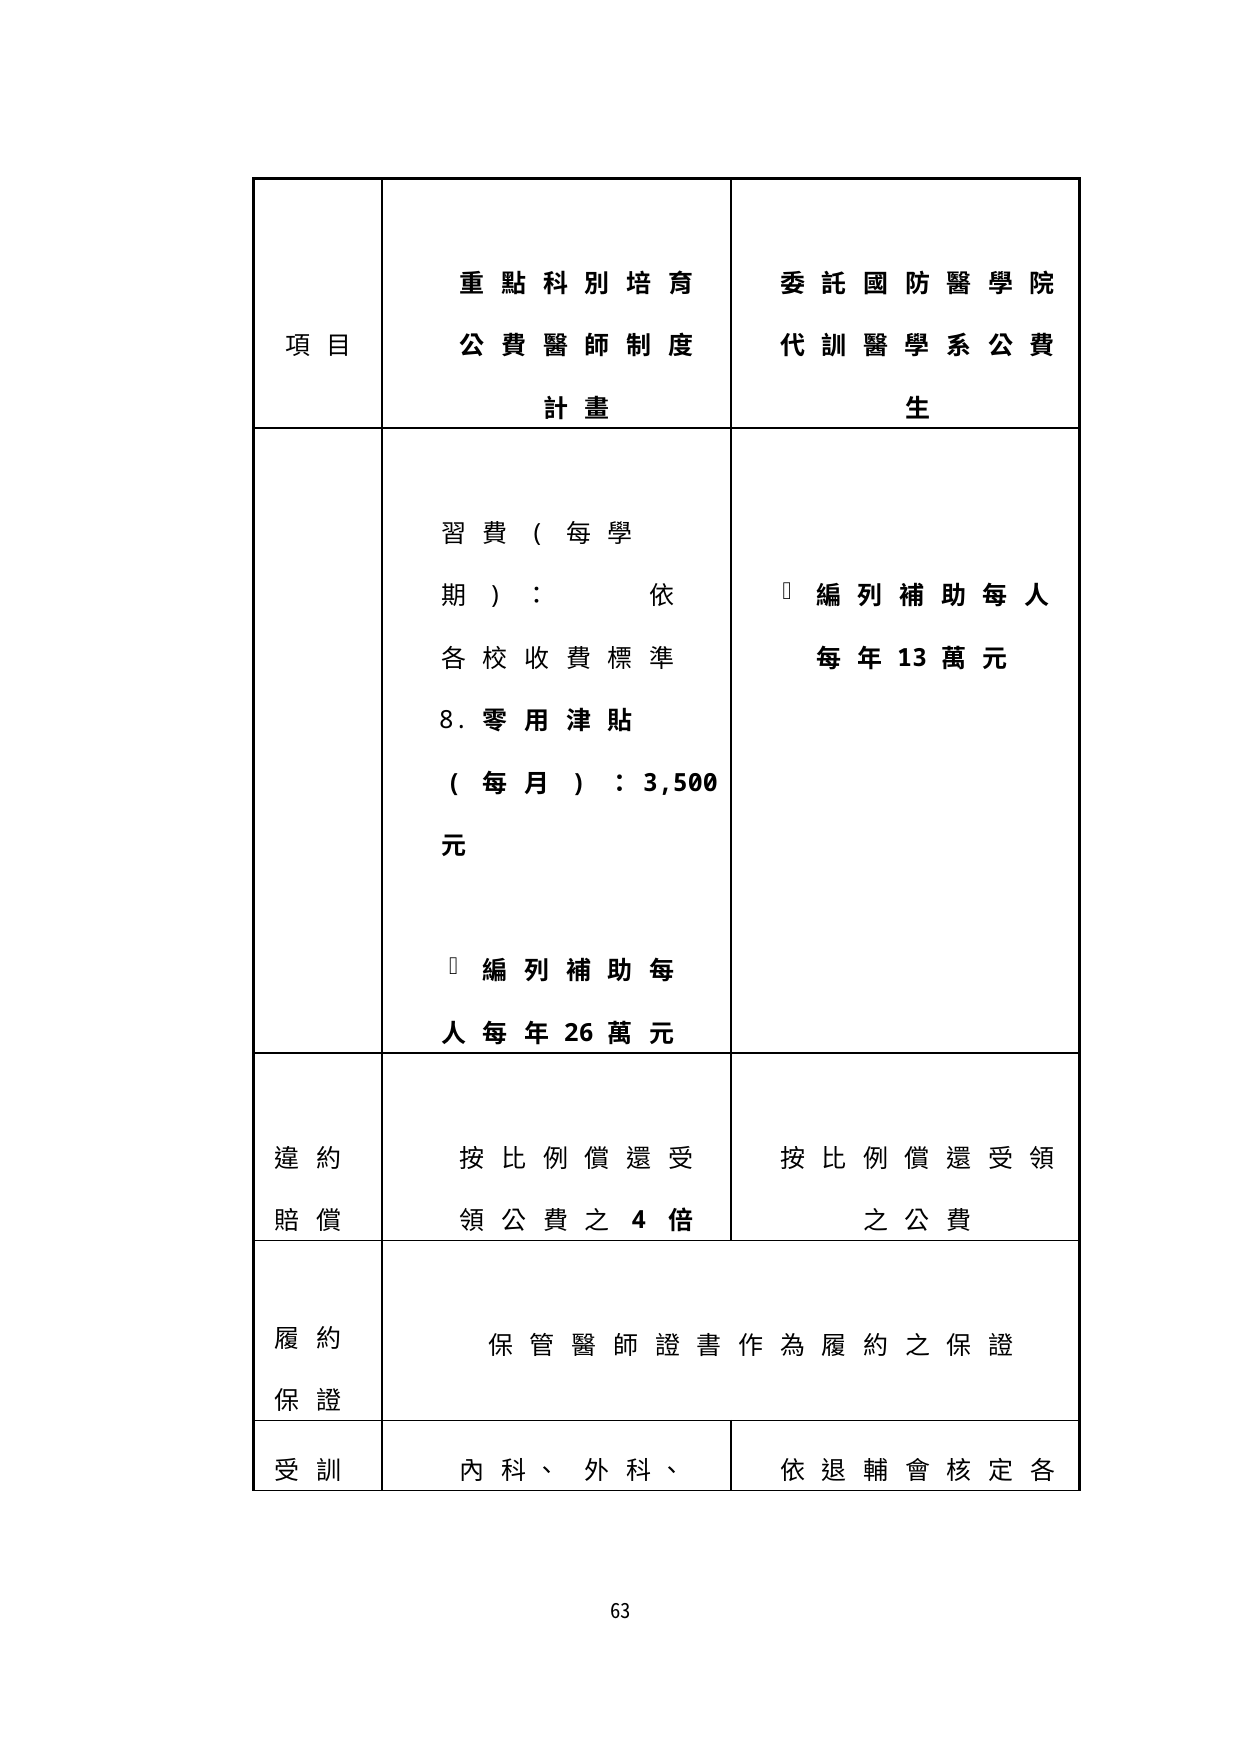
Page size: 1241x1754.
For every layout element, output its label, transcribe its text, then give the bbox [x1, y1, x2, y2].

table_cell 按比例償還受領之公費 [732, 1054, 1078, 1240]
table_cell 違約賠償 [255, 1054, 381, 1240]
table_cell 內科、外科、 [383, 1421, 730, 1490]
table_header 重點科別培育 公費醫師制度計畫 [383, 180, 730, 427]
table_cell 受訓 [255, 1421, 381, 1490]
table_cell 按比例償還受領公費之4倍 [383, 1054, 730, 1240]
table_cell 編列補助每人每年13萬元 [732, 429, 1078, 1052]
table_header 項目 [255, 180, 381, 427]
table_header 委託國防醫學院 代訓醫學系公費生 [732, 180, 1078, 427]
table_cell 習費(每學期)： 依各校收費標準 8.零用津貼(每月)：3,500元 編列補助每人每年26萬元 [383, 429, 730, 1052]
table_cell 履約保證 [255, 1241, 381, 1420]
table_cell [255, 429, 381, 1052]
table_cell 保管醫師證書作為履約之保證 [383, 1241, 1078, 1420]
table_cell 依退輔會核定各 [732, 1421, 1078, 1490]
